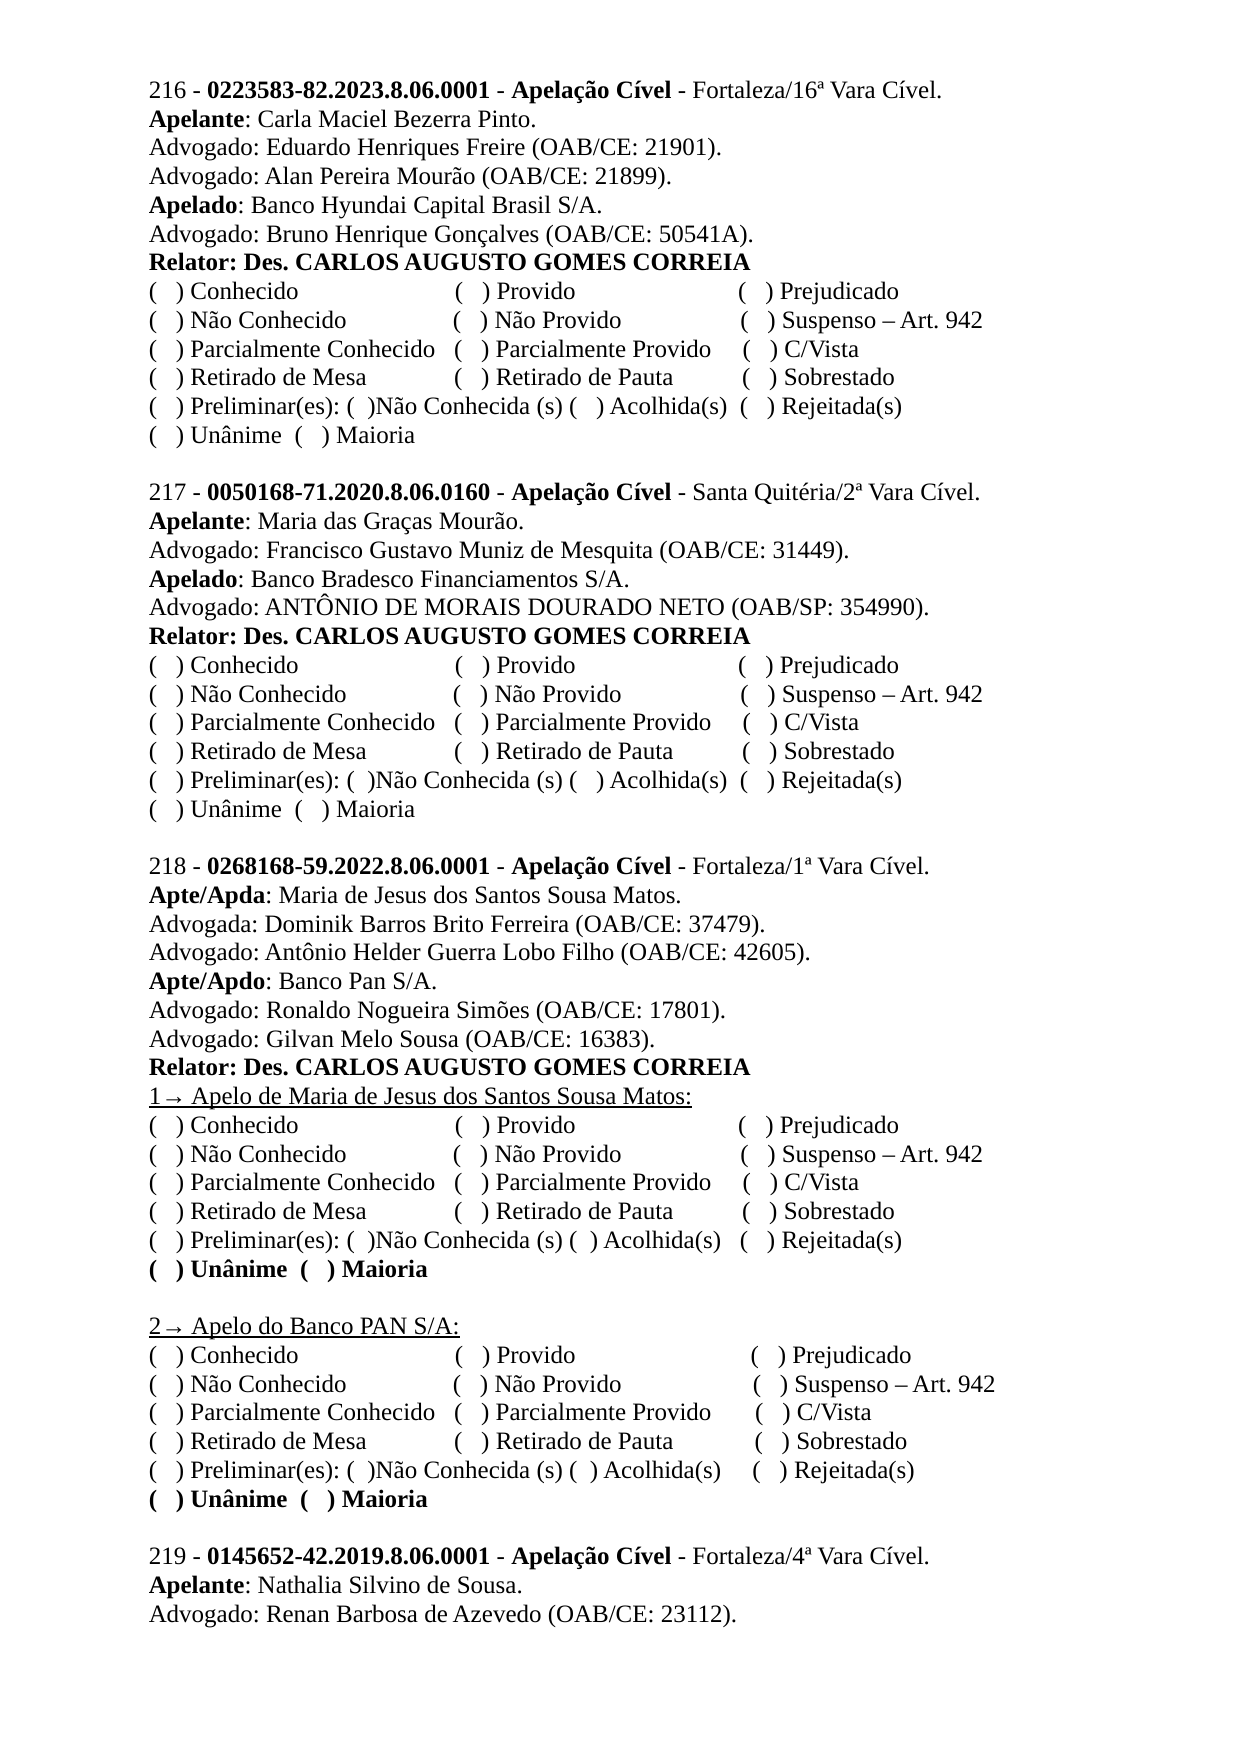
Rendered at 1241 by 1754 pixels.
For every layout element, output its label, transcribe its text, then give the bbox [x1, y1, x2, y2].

text ( ) Unânime ( ) Maioria [148, 1254, 1158, 1282]
text ( ) Retirado de Mesa ( ) Retirado de Pauta ( ) Sobrestado [148, 362, 1158, 391]
text 219 - 0145652-42.2019.8.06.0001 - Apelação Cível - Fortaleza/4ª Vara Cível. [148, 1541, 1141, 1570]
text Advogado: Eduardo Henriques Freire (OAB/CE: 21901). [148, 132, 1141, 161]
text ( ) Parcialmente Conhecido ( ) Parcialmente Provido ( ) C/Vista [148, 334, 1158, 362]
text Apte/Apda: Maria de Jesus dos Santos Sousa Matos. [148, 880, 1141, 909]
text Advogado: Antônio Helder Guerra Lobo Filho (OAB/CE: 42605). [148, 937, 1141, 966]
text Advogado: Renan Barbosa de Azevedo (OAB/CE: 23112). [148, 1599, 1141, 1627]
text ( ) Preliminar(es): ( )Não Conhecida (s) ( ) Acolhida(s) ( ) Rejeitada(s) [148, 1225, 1158, 1254]
text Apelante: Nathalia Silvino de Sousa. [148, 1570, 1141, 1599]
text ( ) Conhecido ( ) Provido ( ) Prejudicado [148, 1340, 1141, 1369]
text ( ) Não Conhecido ( ) Não Provido ( ) Suspenso – Art. 942 [148, 679, 1158, 707]
text ( ) Não Conhecido ( ) Não Provido ( ) Suspenso – Art. 942 [148, 1369, 1158, 1397]
text ( ) Não Conhecido ( ) Não Provido ( ) Suspenso – Art. 942 [148, 305, 1158, 334]
text ( ) Parcialmente Conhecido ( ) Parcialmente Provido ( ) C/Vista [148, 1397, 1158, 1426]
text ( ) Parcialmente Conhecido ( ) Parcialmente Provido ( ) C/Vista [148, 707, 1158, 736]
text 216 - 0223583-82.2023.8.06.0001 - Apelação Cível - Fortaleza/16ª Vara Cível. [148, 75, 1141, 104]
text ( ) Conhecido ( ) Provido ( ) Prejudicado [148, 650, 1141, 679]
text ( ) Retirado de Mesa ( ) Retirado de Pauta ( ) Sobrestado [148, 1426, 1158, 1455]
text Advogado: Gilvan Melo Sousa (OAB/CE: 16383). [148, 1024, 1141, 1052]
text Apelado: Banco Bradesco Financiamentos S/A. [148, 564, 1141, 592]
text 1→ Apelo de Maria de Jesus dos Santos Sousa Matos: [148, 1081, 1141, 1110]
text ( ) Unânime ( ) Maioria [148, 794, 1158, 822]
text ( ) Retirado de Mesa ( ) Retirado de Pauta ( ) Sobrestado [148, 736, 1158, 765]
text ( ) Preliminar(es): ( )Não Conhecida (s) ( ) Acolhida(s) ( ) Rejeitada(s) [148, 765, 1158, 794]
text Advogado: Bruno Henrique Gonçalves (OAB/CE: 50541A). [148, 219, 1141, 247]
text Relator: Des. CARLOS AUGUSTO GOMES CORREIA [148, 621, 1141, 650]
text Advogado: Ronaldo Nogueira Simões (OAB/CE: 17801). [148, 995, 1141, 1024]
text ( ) Conhecido ( ) Provido ( ) Prejudicado [148, 276, 1141, 305]
text 218 - 0268168-59.2022.8.06.0001 - Apelação Cível - Fortaleza/1ª Vara Cível. [148, 851, 1141, 880]
text Apelante: Carla Maciel Bezerra Pinto. [148, 104, 1141, 132]
text 2→ Apelo do Banco PAN S/A: [148, 1311, 1141, 1340]
text Advogado: Francisco Gustavo Muniz de Mesquita (OAB/CE: 31449). [148, 535, 1141, 564]
text ( ) Preliminar(es): ( )Não Conhecida (s) ( ) Acolhida(s) ( ) Rejeitada(s) [148, 1455, 1158, 1484]
text Relator: Des. CARLOS AUGUSTO GOMES CORREIA [148, 1052, 1141, 1081]
text ( ) Unânime ( ) Maioria [148, 420, 1158, 449]
text ( ) Não Conhecido ( ) Não Provido ( ) Suspenso – Art. 942 [148, 1139, 1158, 1167]
text ( ) Preliminar(es): ( )Não Conhecida (s) ( ) Acolhida(s) ( ) Rejeitada(s) [148, 391, 1158, 420]
text Apte/Apdo: Banco Pan S/A. [148, 966, 1141, 995]
text Advogada: Dominik Barros Brito Ferreira (OAB/CE: 37479). [148, 909, 1141, 937]
text Advogado: Alan Pereira Mourão (OAB/CE: 21899). [148, 161, 1141, 190]
text Apelante: Maria das Graças Mourão. [148, 506, 1141, 535]
text ( ) Unânime ( ) Maioria [148, 1484, 1158, 1512]
text Apelado: Banco Hyundai Capital Brasil S/A. [148, 190, 1141, 219]
text Relator: Des. CARLOS AUGUSTO GOMES CORREIA [148, 247, 1141, 276]
text ( ) Conhecido ( ) Provido ( ) Prejudicado [148, 1110, 1141, 1139]
text ( ) Retirado de Mesa ( ) Retirado de Pauta ( ) Sobrestado [148, 1196, 1158, 1225]
text 217 - 0050168-71.2020.8.06.0160 - Apelação Cível - Santa Quitéria/2ª Vara Cível. [148, 477, 1141, 506]
text Advogado: ANTÔNIO DE MORAIS DOURADO NETO (OAB/SP: 354990). [148, 592, 1141, 621]
text ( ) Parcialmente Conhecido ( ) Parcialmente Provido ( ) C/Vista [148, 1167, 1158, 1196]
